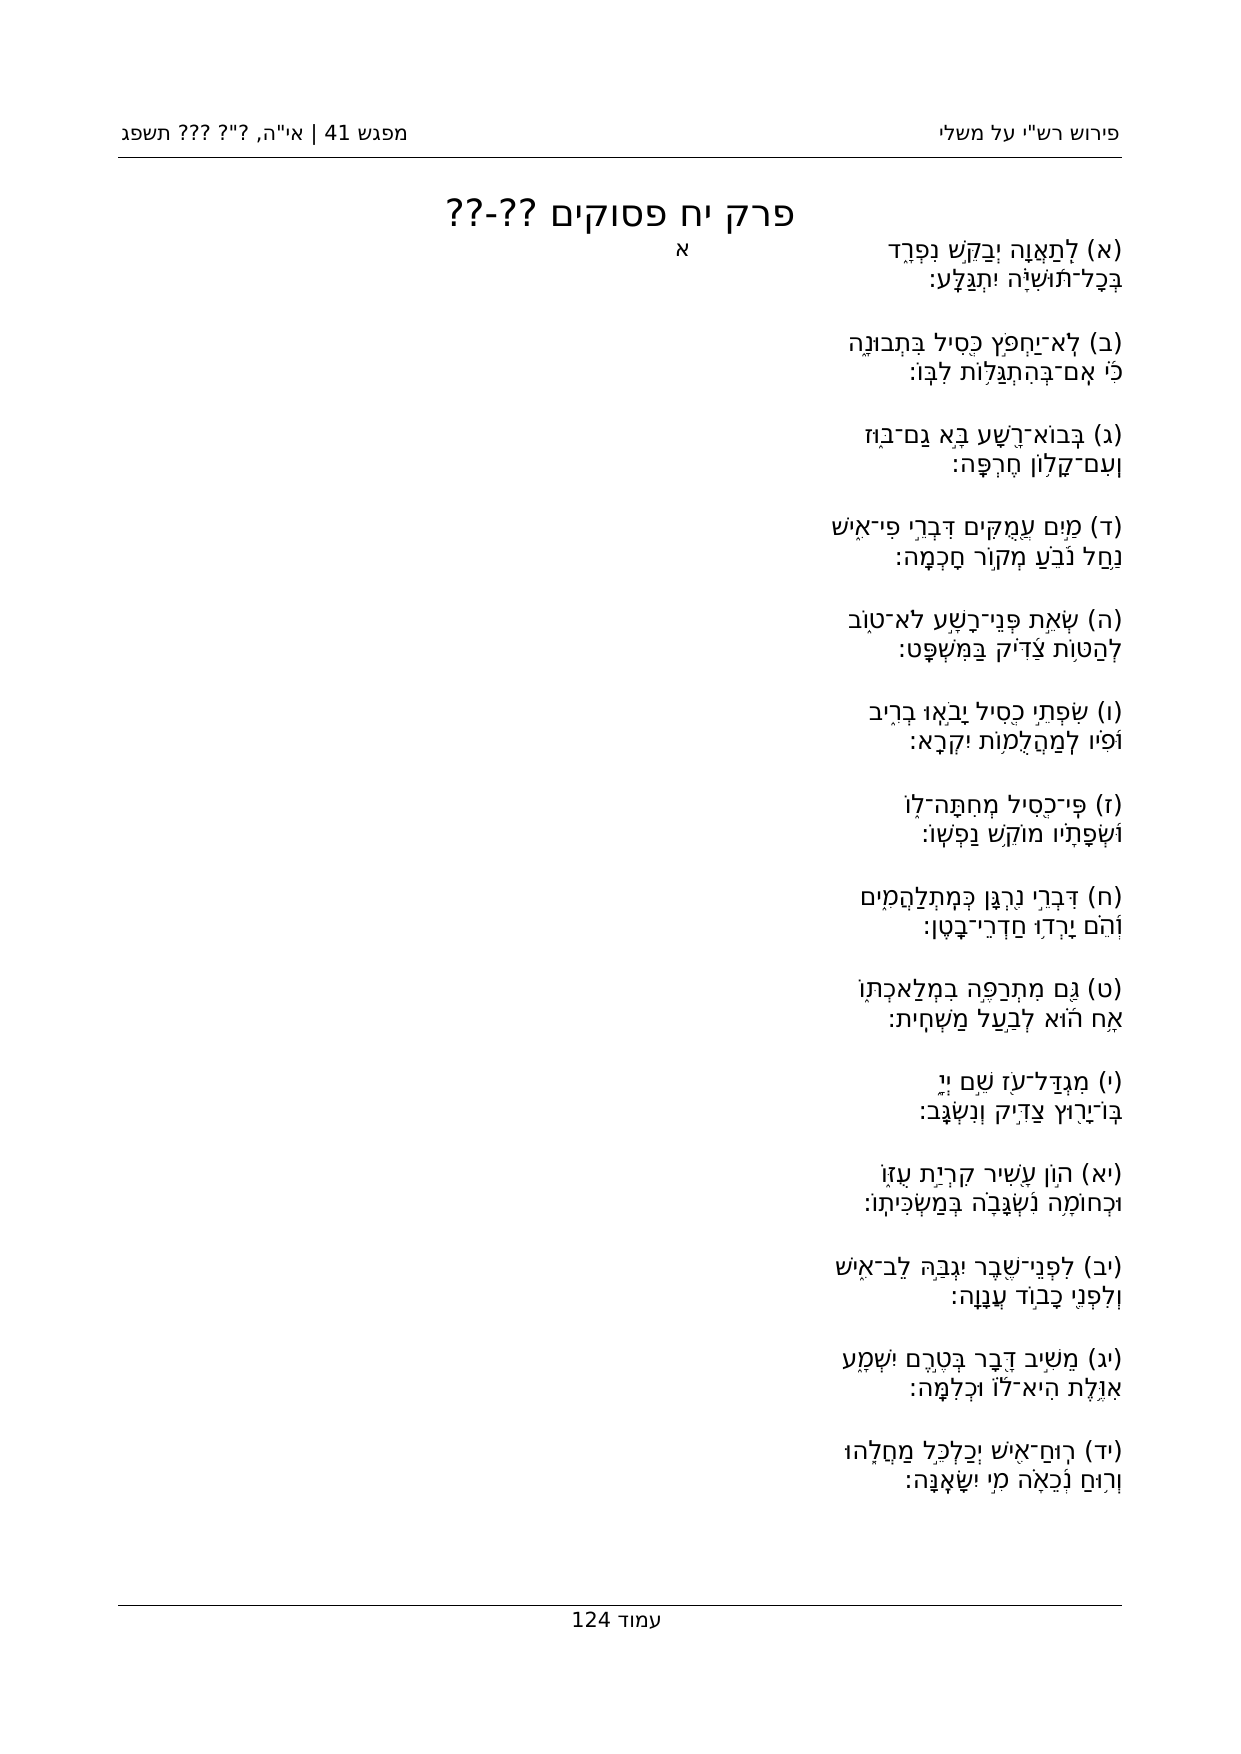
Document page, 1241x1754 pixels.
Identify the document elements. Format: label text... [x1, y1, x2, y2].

table_cell [118, 1252, 690, 1344]
table_header א [118, 235, 690, 328]
table_cell [690, 790, 709, 882]
table_cell [690, 882, 709, 974]
table_cell [690, 1067, 709, 1159]
table_header (א) לְֽ֭תַאֲוָה יְבַקֵּ֣שׁ נִפְרָ֑ד בְּכָל־תּ֝וּשִׁיָּ֗ה יִתְגַּלָּֽע: [709, 235, 1123, 328]
table_cell (ז) פִּֽי־כְ֭סִיל מְחִתָּה־ל֑וֹ וּ֝שְׂפָתָ֗יו מוֹקֵ֥שׁ נַפְשֽׁוֹ: [709, 790, 1123, 882]
table_cell (ד) מַ֣יִם עֲ֭מֻקִּים דִּבְרֵ֣י פִי־אִ֑ישׁ נַ֥חַל נֹ֝בֵ֗עַ מְק֣וֹר חָכְמָֽה: [709, 513, 1123, 605]
table_cell [118, 1344, 690, 1437]
table_cell [118, 1437, 690, 1529]
table_cell [690, 975, 709, 1067]
table_cell (יב) לִפְנֵי־שֶׁ֭בֶר יִגְבַּ֣הּ לֵב־אִ֑ישׁ וְלִפְנֵ֖י כָב֣וֹד עֲנָוָֽה: [709, 1252, 1123, 1344]
table_cell (ה) שְׂאֵ֣ת פְּנֵי־רָשָׁ֣ע לֹא־ט֑וֹב לְהַטּ֥וֹת צַ֝דִּ֗יק בַּמִּשְׁפָּֽט: [709, 605, 1123, 697]
table_cell [118, 605, 690, 697]
table_cell [118, 420, 690, 513]
table_cell [690, 1252, 709, 1344]
table_cell (ב) לֹֽא־יַחְפֹּ֣ץ כְּ֭סִיל בִּתְבוּנָ֑ה כִּ֝֗י אִֽם־בְּהִתְגַּלּ֥וֹת לִבּֽוֹ: [709, 328, 1123, 420]
table_cell [118, 1067, 690, 1159]
table_cell [690, 513, 709, 605]
table_cell [118, 882, 690, 974]
table_header [690, 235, 709, 328]
table_cell [118, 698, 690, 790]
table_cell (ו) שִׂפְתֵ֣י כְ֭סִיל יָבֹ֣אֽוּ בְרִ֑יב וּ֝פִ֗יו לְֽמַהֲלֻמ֥וֹת יִקְרָֽא: [709, 698, 1123, 790]
table_cell [690, 1159, 709, 1252]
table_cell (ט) גַּ֭ם מִתְרַפֶּ֣ה בִמְלַאכְתּ֑וֹ אָ֥ח ה֝֗וּא לְבַ֣עַל מַשְׁחִֽית: [709, 975, 1123, 1067]
table_cell [690, 1344, 709, 1437]
table_cell [118, 1159, 690, 1252]
table_cell [118, 790, 690, 882]
table_cell (יג) מֵשִׁ֣יב דָּ֭בָר בְּטֶ֣רֶם יִשְׁמָ֑ע אִוֶּ֥לֶת הִיא־ל֝֗וֹ וּכְלִמָּֽה: [709, 1344, 1123, 1437]
table_cell [690, 1437, 709, 1529]
table_cell [690, 605, 709, 697]
text פרק יח פסוקים ??-?? [118, 192, 1122, 235]
table_cell (ח) דִּבְרֵ֣י נִ֭רְגָּן כְּמִֽתְלַהֲמִ֑ים וְ֝הֵ֗ם יָרְד֥וּ חַדְרֵי־בָֽטֶן: [709, 882, 1123, 974]
table_cell [690, 698, 709, 790]
table_cell [690, 420, 709, 513]
table_cell (ג) בְּֽבוֹא־רָ֭שָׁע בָּ֣א גַם־בּ֑וּז וְֽעִם־קָל֥וֹן חֶרְפָּֽה: [709, 420, 1123, 513]
table_cell [118, 328, 690, 420]
table_cell [118, 975, 690, 1067]
table_cell (יא) ה֣וֹן עָ֭שִׁיר קִרְיַ֣ת עֻזּ֑וֹ וּכְחוֹמָ֥ה נִ֝שְׂגָּבָ֗ה בְּמַשְׂכִּיתֽוֹ: [709, 1159, 1123, 1252]
table_cell (יד) רֽוּחַ־אִ֭ישׁ יְכַלְכֵּ֣ל מַחֲלֵ֑הוּ וְר֥וּחַ נְ֝כֵאָ֗ה מִ֣י יִשָּׂאֶֽנָּה: [709, 1437, 1123, 1529]
table_cell [690, 328, 709, 420]
table_cell [118, 513, 690, 605]
table_cell (י) מִגְדַּל־עֹ֭ז שֵׁ֣ם יְיָ֑ בּֽוֹ־יָר֖וּץ צַדִּ֣יק וְנִשְׂגָּֽב: [709, 1067, 1123, 1159]
